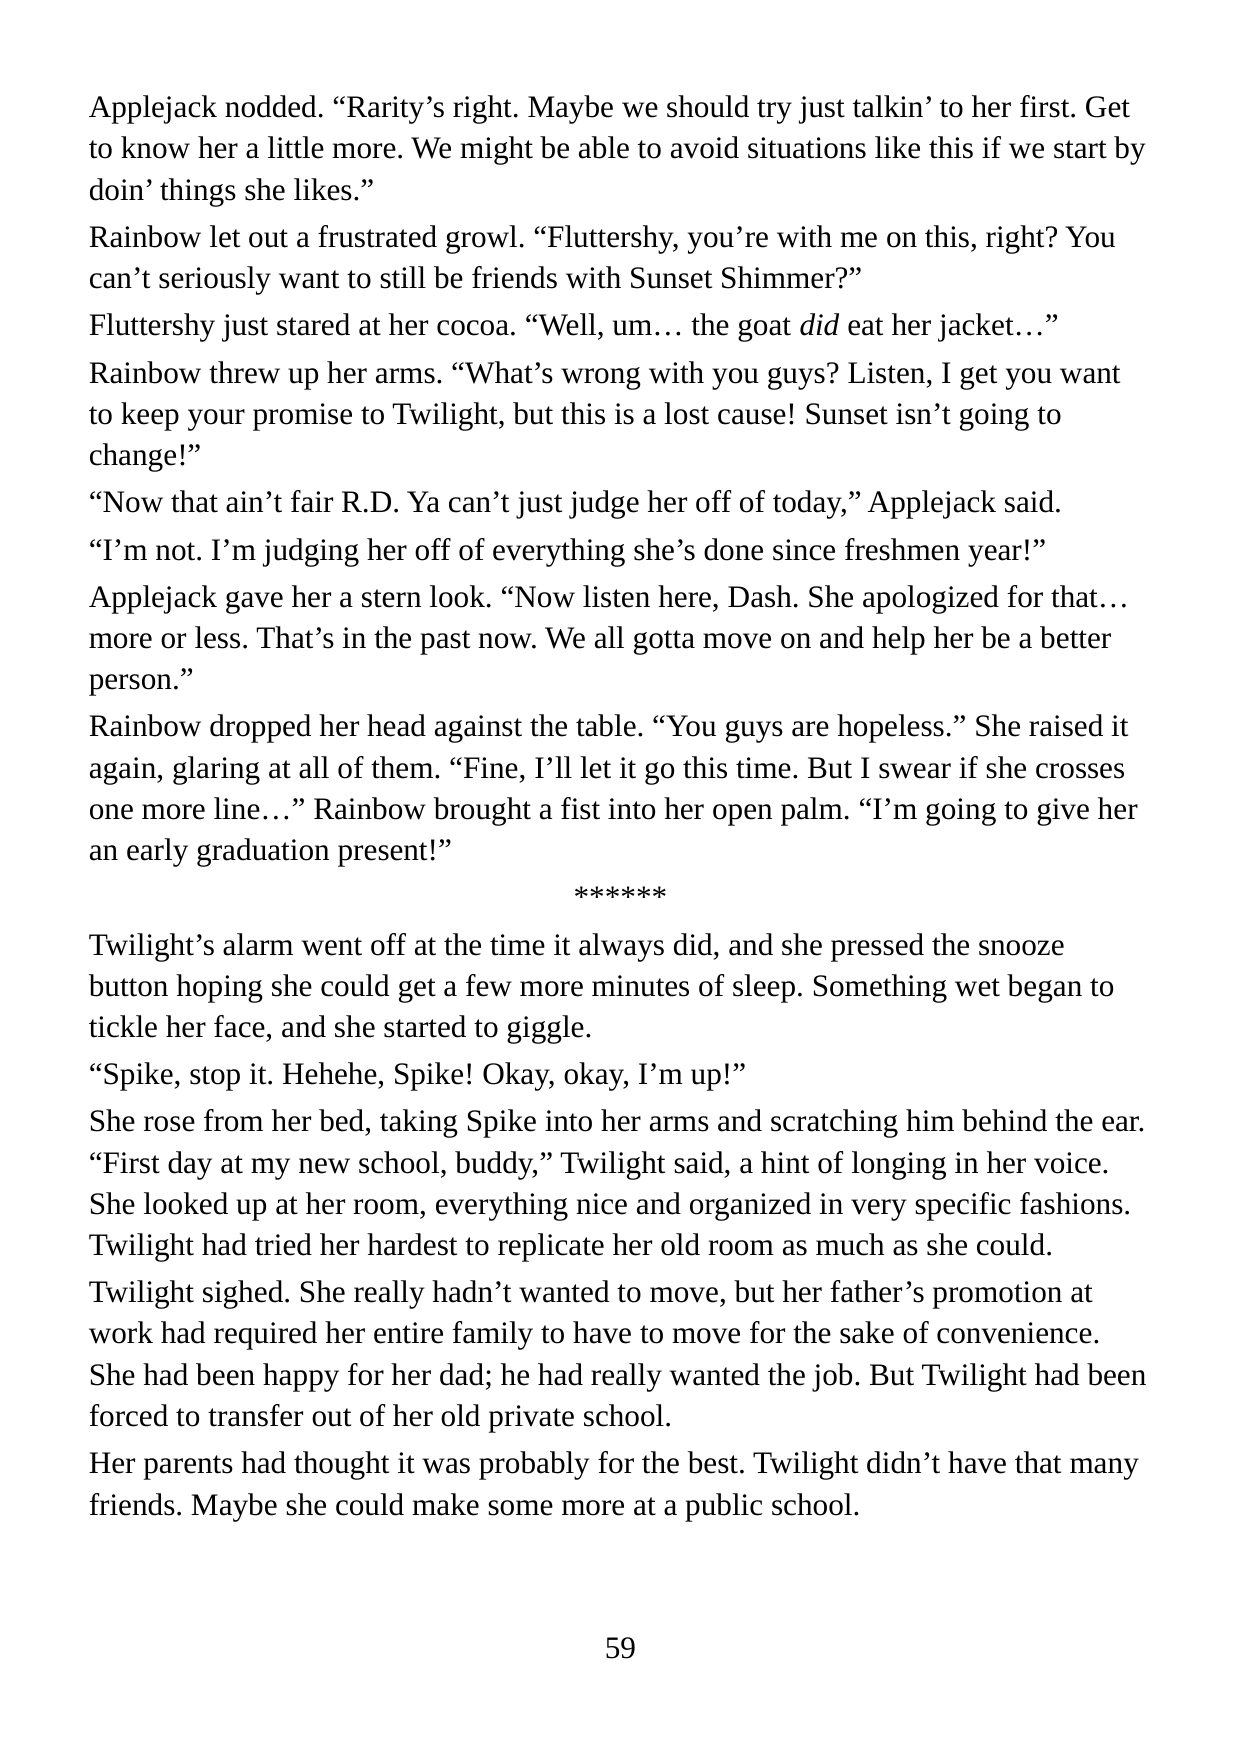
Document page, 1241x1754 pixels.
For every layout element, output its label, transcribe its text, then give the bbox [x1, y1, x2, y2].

text “Now that ain’t fair R.D. Ya can’t just judge her off of today,” Applejack said. [88, 483, 1152, 519]
text Applejack gave her a stern look. “Now listen here, Dash. She apologized for that… more or less. That’s in the past now. We all gotta move on and help her be a better person.” [88, 578, 1152, 696]
text Rainbow threw up her arms. “What’s wrong with you guys? Listen, I get you want to keep your promise to Twilight, but this is a lost cause! Sunset isn’t going to change!” [88, 354, 1152, 472]
text Her parents had thought it was probably for the best. Twilight didn’t have that many friends. Maybe she could make some more at a public school. [88, 1444, 1152, 1522]
text Twilight sighed. She really hadn’t wanted to move, but her father’s promotion at work had required her entire family to have to move for the sake of convenience. She had been happy for her dad; he had really wanted the job. But Twilight had been forced to transfer out of her old private school. [88, 1273, 1152, 1433]
text Fluttershy just stared at her cocoa. “Well, um… the goat did eat her jacket…” [88, 307, 1152, 343]
text “I’m not. I’m judging her off of everything she’s done since freshmen year!” [88, 531, 1152, 567]
text Twilight’s alarm went off at the time it always did, and she pressed the snooze button hoping she could get a few more minutes of sleep. Something wet began to tickle her face, and she started to giggle. [88, 926, 1152, 1044]
text ****** [88, 878, 1152, 914]
text Rainbow dropped her head against the table. “You guys are hopeless.” She raised it again, glaring at all of them. “Fine, I’ll let it go this time. But I swear if she crosses one more line…” Rainbow brought a fist into her open palm. “I’m going to give her an early graduation present!” [88, 708, 1152, 867]
text “Spike, stop it. Hehehe, Spike! Okay, okay, I’m up!” [88, 1055, 1152, 1091]
text She rose from her bed, taking Spike into her arms and scratching him behind the ear. “First day at my new school, buddy,” Twilight said, a hint of longing in her voice. She looked up at her room, everything nice and organized in very specific fashions. Twilight had tried her hardest to replicate her old room as much as she could. [88, 1103, 1152, 1262]
text Rainbow let out a frustrated growl. “Fluttershy, you’re with me on this, right? You can’t seriously want to still be friends with Sunset Shimmer?” [88, 218, 1152, 295]
text Applejack nodded. “Rarity’s right. Maybe we should try just talkin’ to her first. Get to know her a little more. We might be able to avoid situations like this if we start by doin’ things she likes.” [88, 88, 1152, 207]
